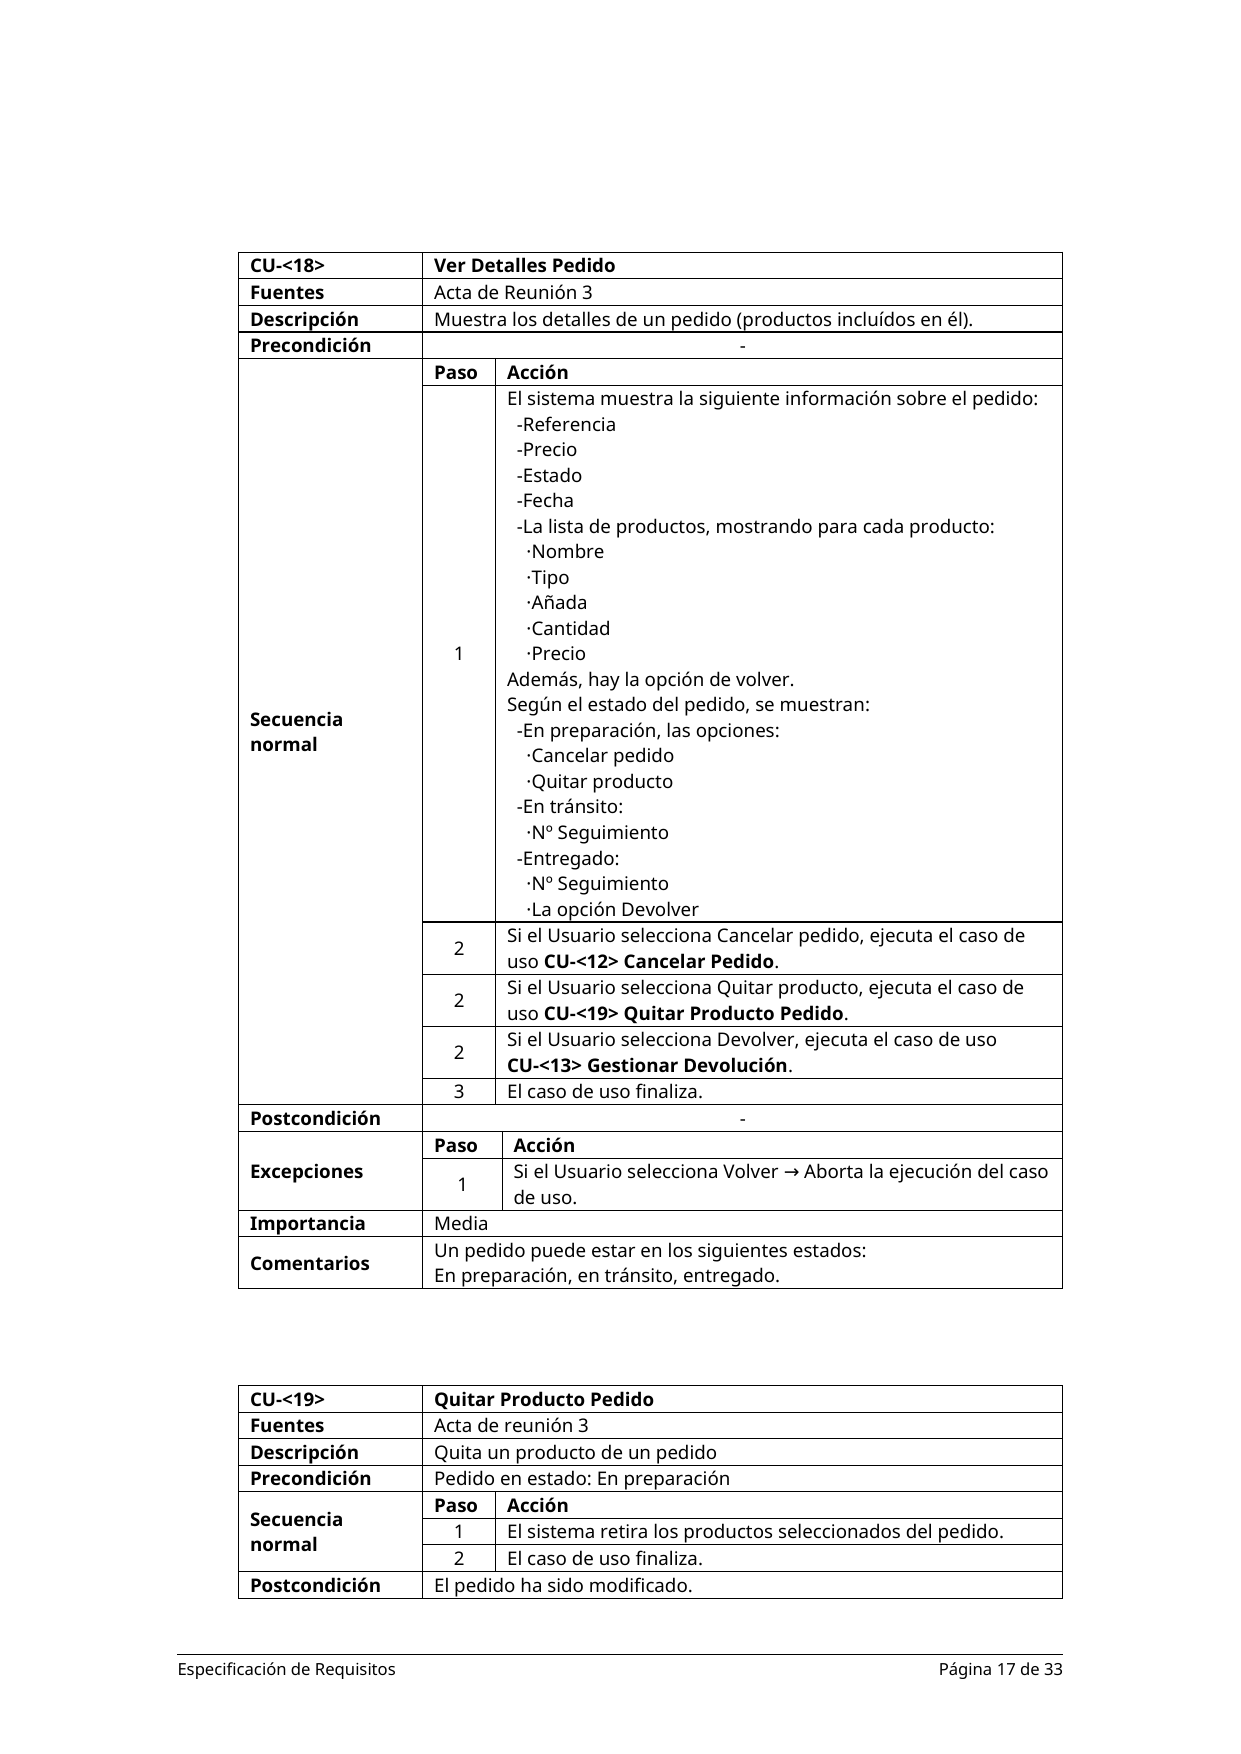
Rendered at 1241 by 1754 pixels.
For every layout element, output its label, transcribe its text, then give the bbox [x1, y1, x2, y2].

table_cell Comentarios [239, 1237, 422, 1288]
table_cell Precondición [239, 1466, 422, 1491]
table_cell 1 [423, 1159, 502, 1209]
table_cell Si el Usuario selecciona Volver → Aborta la ejecución del caso de uso. [503, 1159, 1062, 1209]
table_cell Media [423, 1211, 1062, 1236]
table_cell Postcondición [239, 1105, 422, 1131]
table_cell Postcondición [239, 1572, 422, 1597]
table_cell Un pedido puede estar en los siguientes estados: En preparación, en tránsito, entregado. [423, 1237, 1062, 1288]
table_header CU-<18> [239, 253, 422, 278]
table_cell Descripción [239, 1439, 422, 1465]
table_cell Acción [496, 359, 1062, 384]
table_cell Importancia [239, 1211, 422, 1236]
table_cell Si el Usuario selecciona Cancelar pedido, ejecuta el caso de uso CU-<12> Cancelar Pedido. [496, 923, 1062, 973]
table_cell Fuentes [239, 1413, 422, 1438]
table_cell El caso de uso finaliza. [496, 1545, 1062, 1571]
table_cell El pedido ha sido modificado. [423, 1572, 1062, 1597]
table_cell Precondición [239, 333, 422, 358]
table_cell El sistema retira los productos seleccionados del pedido. [496, 1519, 1062, 1544]
table_cell Acta de reunión 3 [423, 1413, 1062, 1438]
table_cell - [423, 333, 1062, 358]
table_header Ver Detalles Pedido [423, 253, 1062, 278]
table_cell Quita un producto de un pedido [423, 1439, 1062, 1465]
table_cell 3 [423, 1079, 495, 1104]
table_cell Acción [496, 1492, 1062, 1518]
table_cell El caso de uso finaliza. [496, 1079, 1062, 1104]
table_cell Fuentes [239, 279, 422, 305]
table_cell Paso [423, 359, 495, 384]
table_cell Muestra los detalles de un pedido (productos incluídos en él). [423, 306, 1062, 331]
table_header Quitar Producto Pedido [423, 1386, 1062, 1412]
table_cell 2 [423, 975, 495, 1026]
table_cell El sistema muestra la siguiente información sobre el pedido: -Referencia -Precio -Estado -Fecha -La lista de productos, mostrando para cada producto: ·Nombre ·Tipo ·Añada ·Cantidad ·Precio Además, hay la opción de volver. Según el estado del pedido, se muestran: -En preparación, las opciones: ·Cancelar pedido ·Quitar producto -En tránsito: ·Nº Seguimiento -Entregado: ·Nº Seguimiento ·La opción Devolver [496, 386, 1062, 921]
table_cell Acta de Reunión 3 [423, 279, 1062, 305]
table_cell Secuencia normal [239, 359, 422, 1104]
table_cell Si el Usuario selecciona Quitar producto, ejecuta el caso de uso CU-<19> Quitar Producto Pedido. [496, 975, 1062, 1026]
table_cell Descripción [239, 306, 422, 331]
table_cell Acción [503, 1132, 1062, 1157]
table_cell Excepciones [239, 1132, 422, 1209]
table_cell 2 [423, 1545, 495, 1571]
table_cell Paso [423, 1132, 502, 1157]
table_header CU-<19> [239, 1386, 422, 1412]
table_cell Secuencia normal [239, 1492, 422, 1571]
table_cell 2 [423, 923, 495, 973]
table_cell - [423, 1105, 1062, 1131]
table_cell Si el Usuario selecciona Devolver, ejecuta el caso de uso CU-<13> Gestionar Devolución. [496, 1027, 1062, 1078]
table_cell 2 [423, 1027, 495, 1078]
table_cell 1 [423, 386, 495, 921]
table_cell Paso [423, 1492, 495, 1518]
table_cell 1 [423, 1519, 495, 1544]
table_cell Pedido en estado: En preparación [423, 1466, 1062, 1491]
